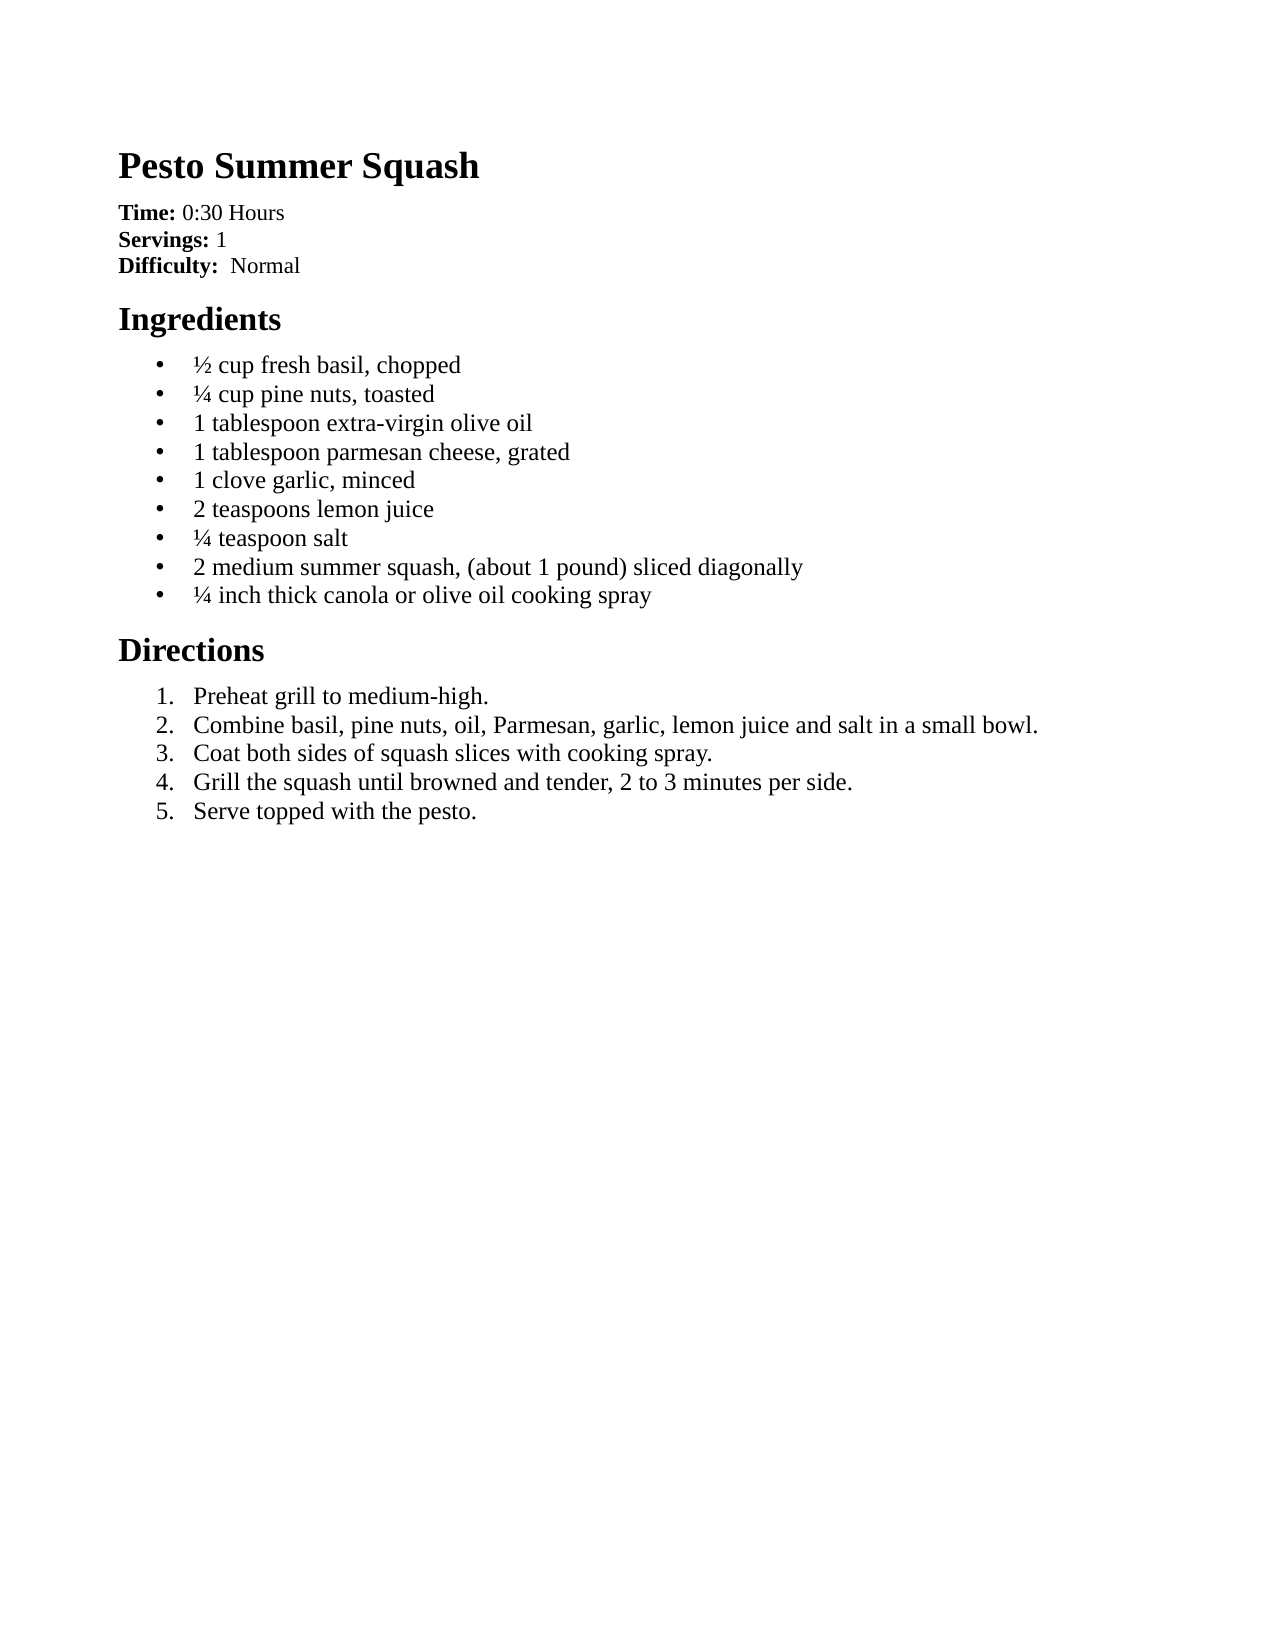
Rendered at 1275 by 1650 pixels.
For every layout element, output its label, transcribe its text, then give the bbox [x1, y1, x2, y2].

list 1 tablespoon parmesan cheese, grated [156, 437, 1157, 465]
list ½ cup fresh basil, chopped [156, 350, 1157, 379]
list Preheat grill to medium-high. [156, 681, 1157, 710]
subtitle Ingredients [118, 299, 1157, 338]
subtitle Directions [118, 630, 1157, 668]
list 1 tablespoon extra-virgin olive oil [156, 408, 1157, 437]
list 1 clove garlic, minced [156, 465, 1157, 494]
subtitle Pesto Summer Squash [118, 143, 1157, 187]
list Combine basil, pine nuts, oil, Parmesan, garlic, lemon juice and salt in a small bowl. [156, 710, 1157, 738]
list 2 teaspoons lemon juice [156, 494, 1157, 523]
text Difficulty: Normal [118, 252, 1157, 278]
list Coat both sides of squash slices with cooking spray. [156, 738, 1157, 767]
list Grill the squash until browned and tender, 2 to 3 minutes per side. [156, 767, 1157, 796]
list ¼ teaspoon salt [156, 523, 1157, 552]
text Servings: 1 [118, 226, 1157, 252]
list ¼ cup pine nuts, toasted [156, 379, 1157, 408]
list Serve topped with the pesto. [156, 796, 1157, 825]
text Time: 0:30 Hours [118, 199, 1157, 226]
list ¼ inch thick canola or olive oil cooking spray [156, 580, 1157, 609]
list 2 medium summer squash, (about 1 pound) sliced diagonally [156, 552, 1157, 580]
